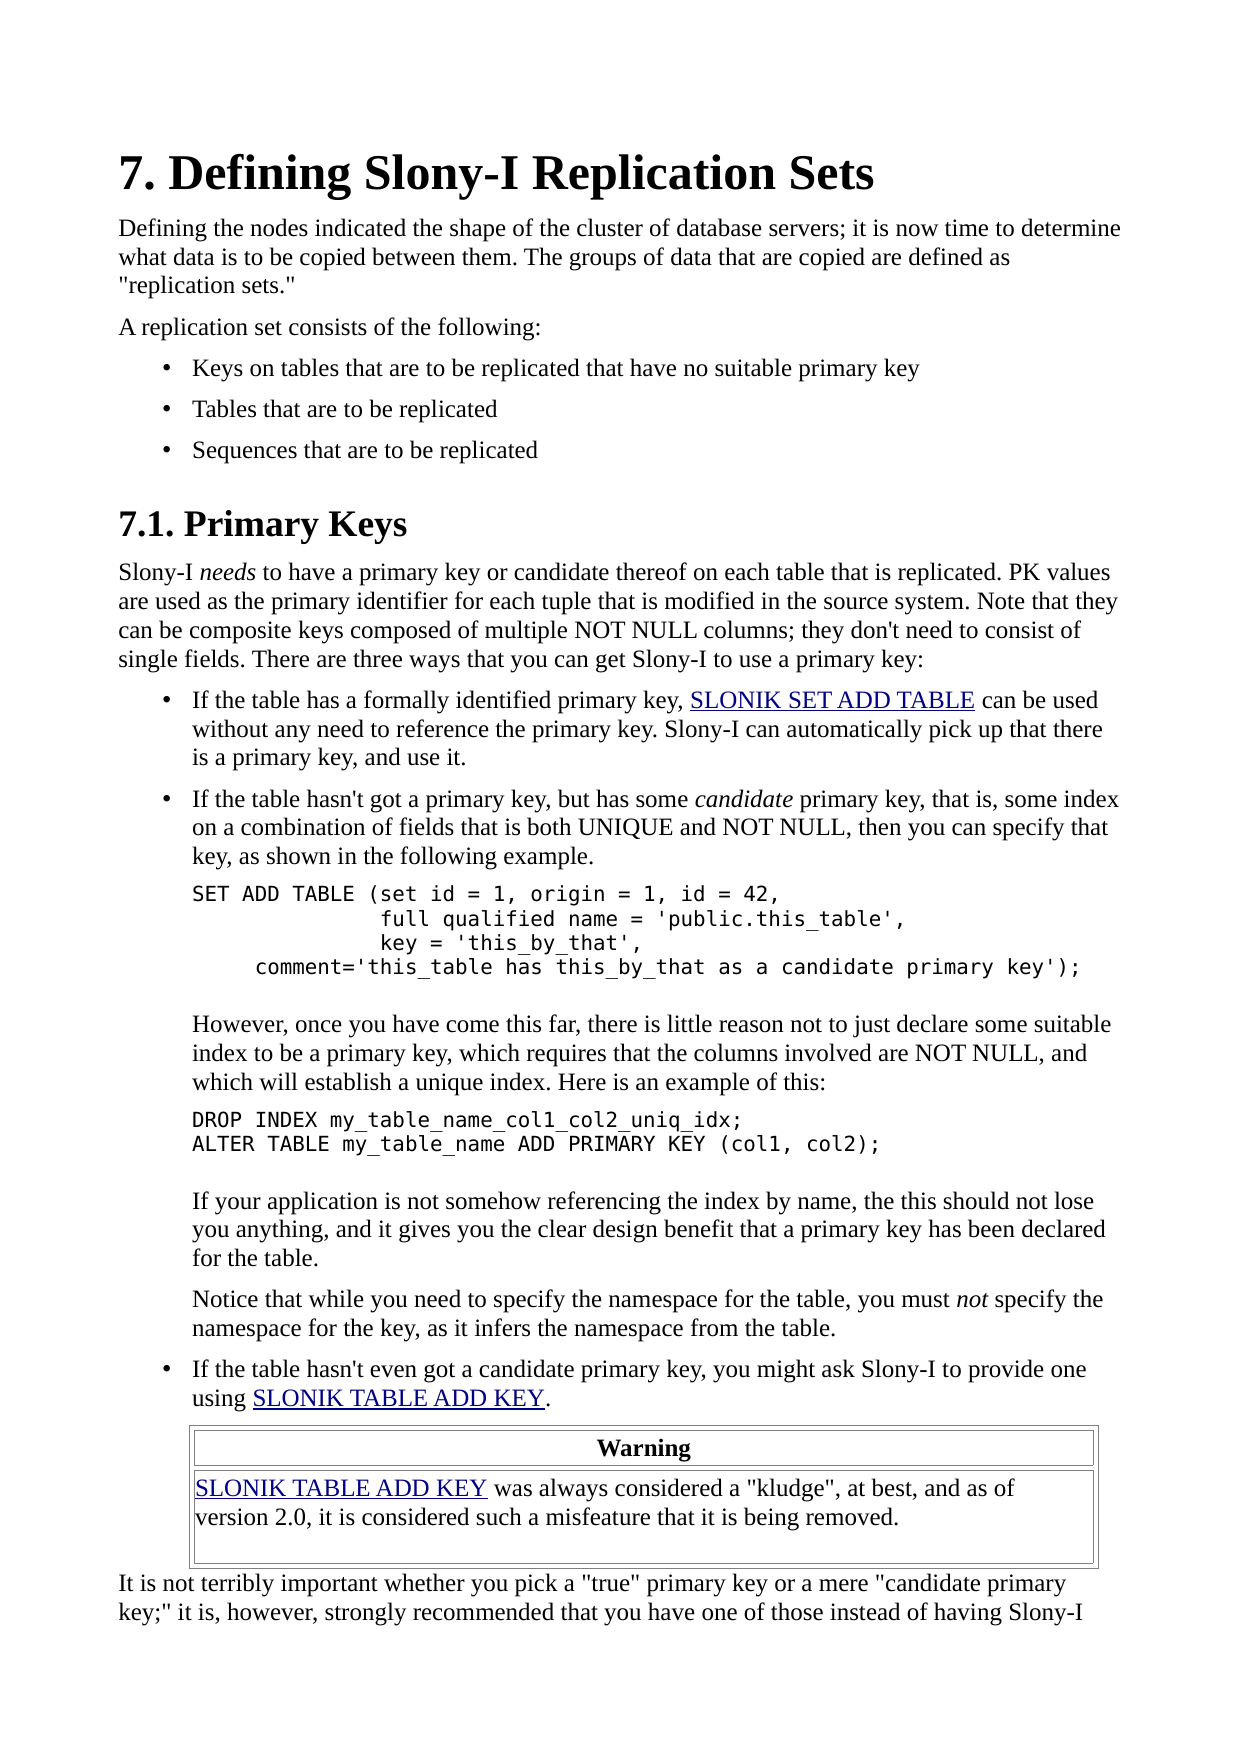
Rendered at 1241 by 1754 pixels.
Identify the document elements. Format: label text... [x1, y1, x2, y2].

list full qualified name = 'public.this_table', [162, 907, 1122, 931]
list key = 'this_by_that', [162, 931, 1122, 955]
list Notice that while you need to specify the namespace for the table, you must not specify the namespace for the key, as it infers the namespace from the table. [162, 1284, 1122, 1342]
list ALTER TABLE my_table_name ADD PRIMARY KEY (col1, col2); [162, 1132, 1122, 1156]
list comment='this_table has this_by_that as a candidate primary key'); [162, 955, 1122, 979]
text It is not terribly important whether you pick a "true" primary key or a mere "candidate primary key;" it is, however, strongly recommended that you have one of those instead of having Slony-I [118, 1568, 1122, 1626]
list Sequences that are to be replicated [162, 436, 1122, 464]
text Defining the nodes indicated the shape of the cluster of database servers; it is now time to determine what data is to be copied between them. The groups of data that are copied are defined as "replication sets." [118, 213, 1122, 299]
list If your application is not somehow referencing the index by name, the this should not lose you anything, and it gives you the clear design benefit that a primary key has been declared for the table. [162, 1186, 1122, 1272]
subtitle 7.1. Primary Keys [118, 502, 1122, 545]
list If the table hasn't even got a candidate primary key, you might ask Slony-I to provide one using SLONIK TABLE ADD KEY. [162, 1354, 1122, 1412]
subtitle 7. Defining Slony-I Replication Sets [118, 143, 1122, 201]
list Tables that are to be replicated [162, 394, 1122, 423]
list If the table hasn't got a primary key, but has some candidate primary key, that is, some index on a combination of fields that is both UNIQUE and NOT NULL, then you can specify that key, as shown in the following example. [162, 784, 1122, 870]
text A replication set consists of the following: [118, 312, 1122, 341]
table_cell SLONIK TABLE ADD KEY was always considered a "kludge", at best, and as of version 2.0, it is considered such a misfeature that it is being removed. [192, 1465, 1095, 1563]
list If the table has a formally identified primary key, SLONIK SET ADD TABLE can be used without any need to reference the primary key. Slony-I can automatically pick up that there is a primary key, and use it. [162, 685, 1122, 771]
list DROP INDEX my_table_name_col1_col2_uniq_idx; [162, 1108, 1122, 1132]
list Keys on tables that are to be replicated that have no suitable primary key [162, 353, 1122, 382]
list However, once you have come this far, there is little reason not to just declare some suitable index to be a primary key, which requires that the columns involved are NOT NULL, and which will establish a unique index. Here is an example of this: [162, 1009, 1122, 1095]
text Slony-I needs to have a primary key or candidate thereof on each table that is replicated. PK values are used as the primary identifier for each tuple that is modified in the source system. Note that they can be composite keys composed of multiple NOT NULL columns; they don't need to consist of single fields. There are three ways that you can get Slony-I to use a primary key: [118, 557, 1122, 672]
table_header Warning [192, 1426, 1095, 1464]
list SET ADD TABLE (set id = 1, origin = 1, id = 42, [162, 882, 1122, 907]
